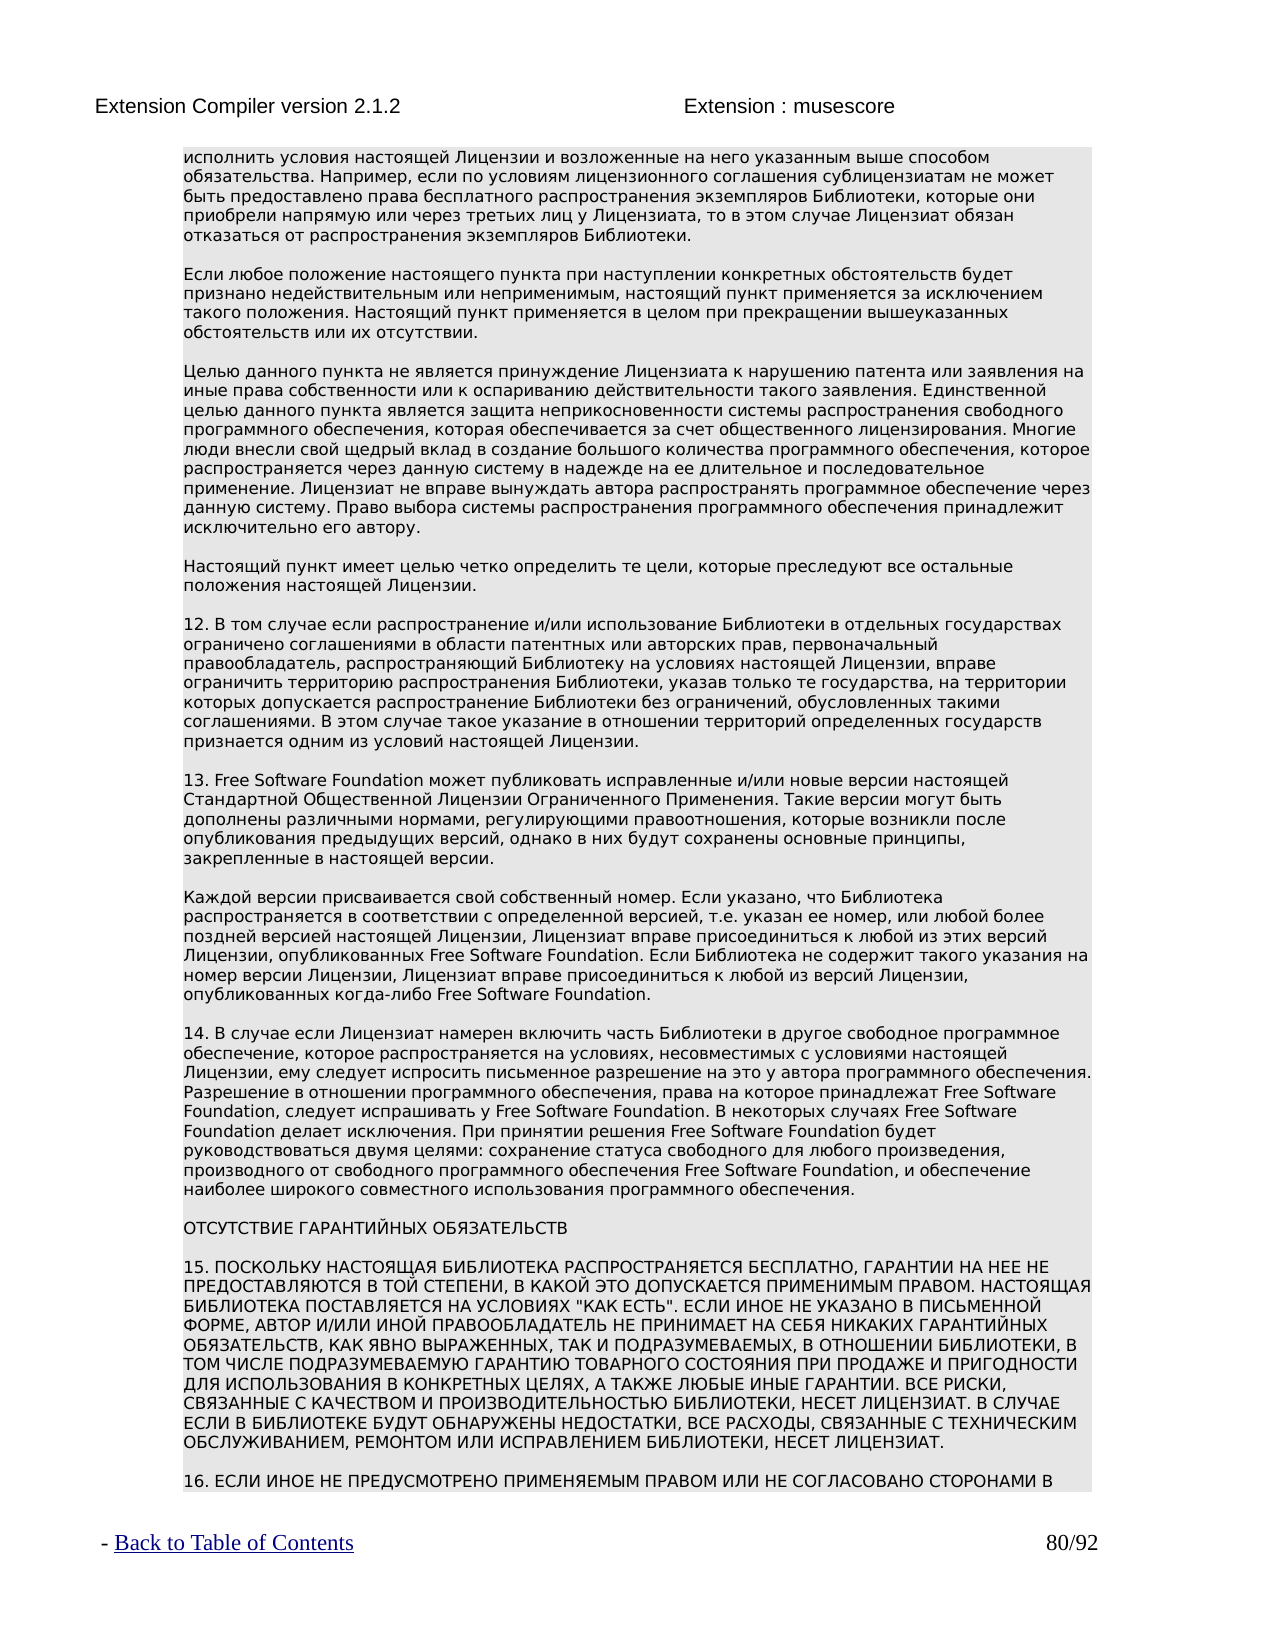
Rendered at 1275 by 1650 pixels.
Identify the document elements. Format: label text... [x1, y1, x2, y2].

text Каждой версии присваивается свой собственный номер. Если указано, что Библиотека распространяется в соответствии с определенной версией, т.е. указан ее номер, или любой более поздней версией настоящей Лицензии, Лицензиат вправе присоединиться к любой из этих версий Лицензии, опубликованных Free Software Foundation. Если Библиотека не содержит такого указания на номер версии Лицензии, Лицензиат вправе присоединиться к любой из версий Лицензии, опубликованных когда-либо Free Software Foundation. [183, 888, 1092, 1004]
text ОТСУТСТВИЕ ГАРАНТИЙНЫХ ОБЯЗАТЕЛЬСТВ [183, 1219, 1092, 1238]
text 13. Free Software Foundation может публиковать исправленные и/или новые версии настоящей Стандартной Общественной Лицензии Ограниченного Применения. Такие версии могут быть дополнены различными нормами, регулирующими правоотношения, которые возникли после опубликования предыдущих версий, однако в них будут сохранены основные принципы, закрепленные в настоящей версии. [183, 771, 1092, 868]
text Настоящий пункт имеет целью четко определить те цели, которые преследуют все остальные положения настоящей Лицензии. [183, 557, 1092, 596]
text 16. ЕСЛИ ИНОЕ НЕ ПРЕДУСМОТРЕНО ПРИМЕНЯЕМЫМ ПРАВОМ ИЛИ НЕ СОГЛАСОВАНО СТОРОНАМИ В [183, 1472, 1092, 1492]
text 15. ПОСКОЛЬКУ НАСТОЯЩАЯ БИБЛИОТЕКА РАСПРОСТРАНЯЕТСЯ БЕСПЛАТНО, ГАРАНТИИ НА НЕЕ НЕ ПРЕДОСТАВЛЯЮТСЯ В ТОЙ СТЕПЕНИ, В КАКОЙ ЭТО ДОПУСКАЕТСЯ ПРИМЕНИМЫМ ПРАВОМ. НАСТОЯЩАЯ БИБЛИОТЕКА ПОСТАВЛЯЕТСЯ НА УСЛОВИЯХ "КАК ЕСТЬ". ЕСЛИ ИНОЕ НЕ УКАЗАНО В ПИСЬМЕННОЙ ФОРМЕ, АВТОР И/ИЛИ ИНОЙ ПРАВООБЛАДАТЕЛЬ НЕ ПРИНИМАЕТ НА СЕБЯ НИКАКИХ ГАРАНТИЙНЫХ ОБЯЗАТЕЛЬСТВ, КАК ЯВНО ВЫРАЖЕННЫХ, ТАК И ПОДРАЗУМЕВАЕМЫХ, В ОТНОШЕНИИ БИБЛИОТЕКИ, В ТОМ ЧИСЛЕ ПОДРАЗУМЕВАЕМУЮ ГАРАНТИЮ ТОВАРНОГО СОСТОЯНИЯ ПРИ ПРОДАЖЕ И ПРИГОДНОСТИ ДЛЯ ИСПОЛЬЗОВАНИЯ В КОНКРЕТНЫХ ЦЕЛЯХ, А ТАКЖЕ ЛЮБЫЕ ИНЫЕ ГАРАНТИИ. ВСЕ РИСКИ, СВЯЗАННЫЕ С КАЧЕСТВОМ И ПРОИЗВОДИТЕЛЬНОСТЬЮ БИБЛИОТЕКИ, НЕСЕТ ЛИЦЕНЗИАТ. В СЛУЧАЕ ЕСЛИ В БИБЛИОТЕКЕ БУДУТ ОБНАРУЖЕНЫ НЕДОСТАТКИ, ВСЕ РАСХОДЫ, СВЯЗАННЫЕ С ТЕХНИЧЕСКИМ ОБСЛУЖИВАНИЕМ, РЕМОНТОМ ИЛИ ИСПРАВЛЕНИЕМ БИБЛИОТЕКИ, НЕСЕТ ЛИЦЕНЗИАТ. [183, 1258, 1092, 1453]
text Целью данного пункта не является принуждение Лицензиата к нарушению патента или заявления на иные права собственности или к оспариванию действительности такого заявления. Единственной целью данного пункта является защита неприкосновенности системы распространения свободного программного обеспечения, которая обеспечивается за счет общественного лицензирования. Многие люди внесли свой щедрый вклад в создание большого количества программного обеспечения, которое распространяется через данную систему в надежде на ее длительное и последовательное применение. Лицензиат не вправе вынуждать автора распространять программное обеспечение через данную систему. Право выбора системы распространения программного обеспечения принадлежит исключительно его автору. [183, 362, 1092, 537]
text исполнить условия настоящей Лицензии и возложенные на него указанным выше способом обязательства. Например, если по условиям лицензионного соглашения сублицензиатам не может быть предоставлено права бесплатного распространения экземпляров Библиотеки, которые они приобрели напрямую или через третьих лиц у Лицензиата, то в этом случае Лицензиат обязан отказаться от распространения экземпляров Библиотеки. [183, 147, 1092, 245]
text 14. В случае если Лицензиат намерен включить часть Библиотеки в другое свободное программное обеспечение, которое распространяется на условиях, несовместимых с условиями настоящей Лицензии, ему следует испросить письменное разрешение на это у автора программного обеспечения. Разрешение в отношении программного обеспечения, права на которое принадлежат Free Software Foundation, следует испрашивать у Free Software Foundation. В некоторых случаях Free Software Foundation делает исключения. При принятии решения Free Software Foundation будет руководствоваться двумя целями: сохранение статуса свободного для любого произведения, производного от свободного программного обеспечения Free Software Foundation, и обеспечение наиболее широкого совместного использования программного обеспечения. [183, 1024, 1092, 1199]
text Если любое положение настоящего пункта при наступлении конкретных обстоятельств будет признано недействительным или неприменимым, настоящий пункт применяется за исключением такого положения. Настоящий пункт применяется в целом при прекращении вышеуказанных обстоятельств или их отсутствии. [183, 264, 1092, 342]
text 12. В том случае если распространение и/или использование Библиотеки в отдельных государствах ограничено соглашениями в области патентных или авторских прав, первоначальный правообладатель, распространяющий Библиотеку на условиях настоящей Лицензии, вправе ограничить территорию распространения Библиотеки, указав только те государства, на территории которых допускается распространение Библиотеки без ограничений, обусловленных такими соглашениями. В этом случае такое указание в отношении территорий определенных государств признается одним из условий настоящей Лицензии. [183, 615, 1092, 751]
